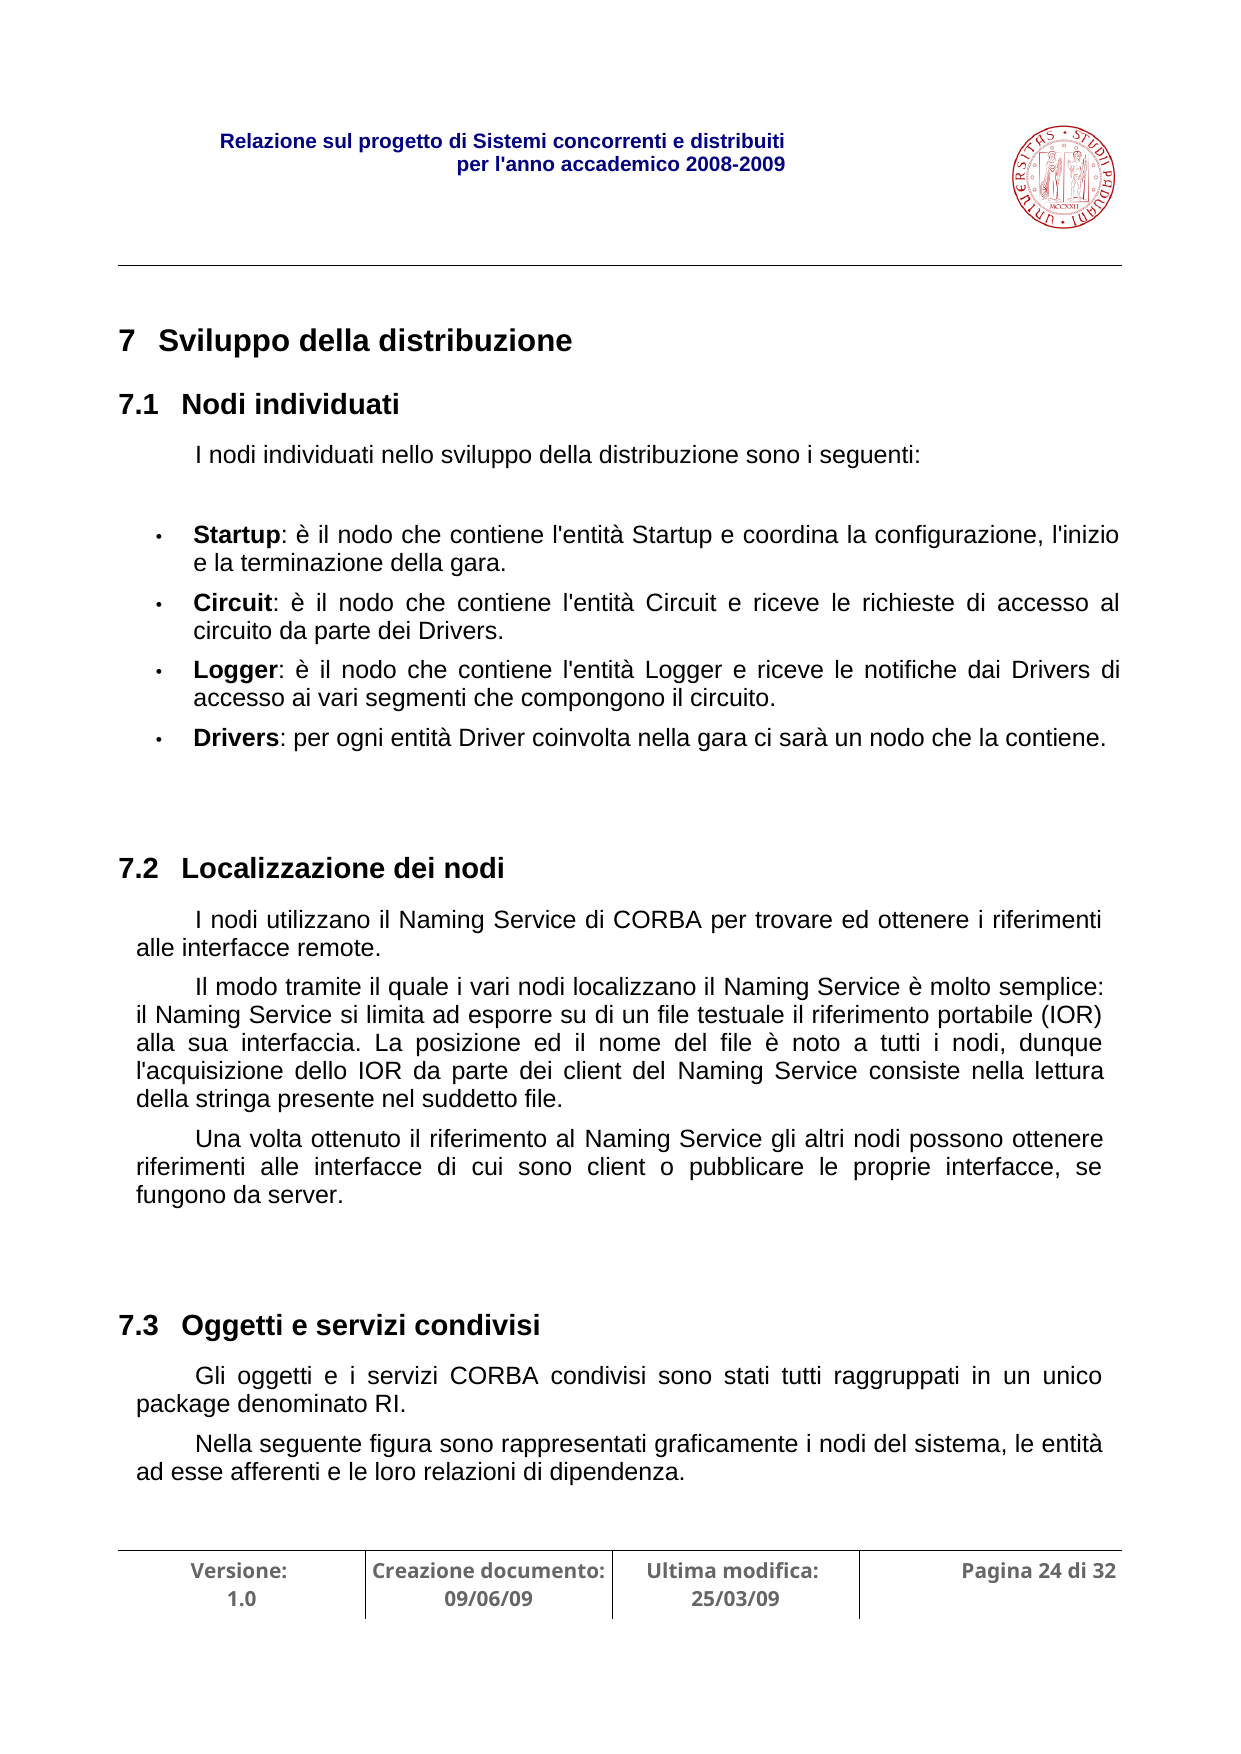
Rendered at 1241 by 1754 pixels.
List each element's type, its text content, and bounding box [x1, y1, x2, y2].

subtitle Nodi individuati [118, 388, 1122, 421]
list Startup: è il nodo che contiene l'entità Startup e coordina la configurazione, l'inizio e la terminazione della gara. [156, 521, 1122, 577]
subtitle Localizzazione dei nodi [118, 852, 1122, 885]
text Il modo tramite il quale i vari nodi localizzano il Naming Service è molto semplice: il Naming Service si limita ad esporre su di un file testuale il riferimento portabile (IOR) alla sua interfaccia. La posizione ed il nome del file è noto a tutti i nodi, dunque l'acquisizione dello IOR da parte dei client del Naming Service consiste nella lettura della stringa presente nel suddetto file. [136, 973, 1104, 1113]
text Nella seguente figura sono rappresentati graficamente i nodi del sistema, le entità ad esse afferenti e le loro relazioni di dipendenza. [136, 1430, 1104, 1486]
picture [1010, 123, 1117, 231]
text Una volta ottenuto il riferimento al Naming Service gli altri nodi possono ottenere riferimenti alle interfacce di cui sono client o pubblicare le proprie interfacce, se fungono da server. [136, 1125, 1104, 1208]
subtitle Sviluppo della distribuzione [118, 323, 1122, 358]
list Logger: è il nodo che contiene l'entità Logger e riceve le notifiche dai Drivers di accesso ai vari segmenti che compongono il circuito. [156, 656, 1122, 712]
text I nodi utilizzano il Naming Service di CORBA per trovare ed ottenere i riferimenti alle interfacce remote. [136, 906, 1104, 961]
text Gli oggetti e i servizi CORBA condivisi sono stati tutti raggruppati in un unico package denominato RI. [136, 1362, 1104, 1418]
text I nodi individuati nello sviluppo della distribuzione sono i seguenti: [136, 441, 1104, 469]
list Circuit: è il nodo che contiene l'entità Circuit e riceve le richieste di accesso al circuito da parte dei Drivers. [156, 588, 1122, 644]
subtitle Oggetti e servizi condivisi [118, 1309, 1122, 1341]
list Drivers: per ogni entità Driver coinvolta nella gara ci sarà un nodo che la contiene. [156, 724, 1122, 752]
